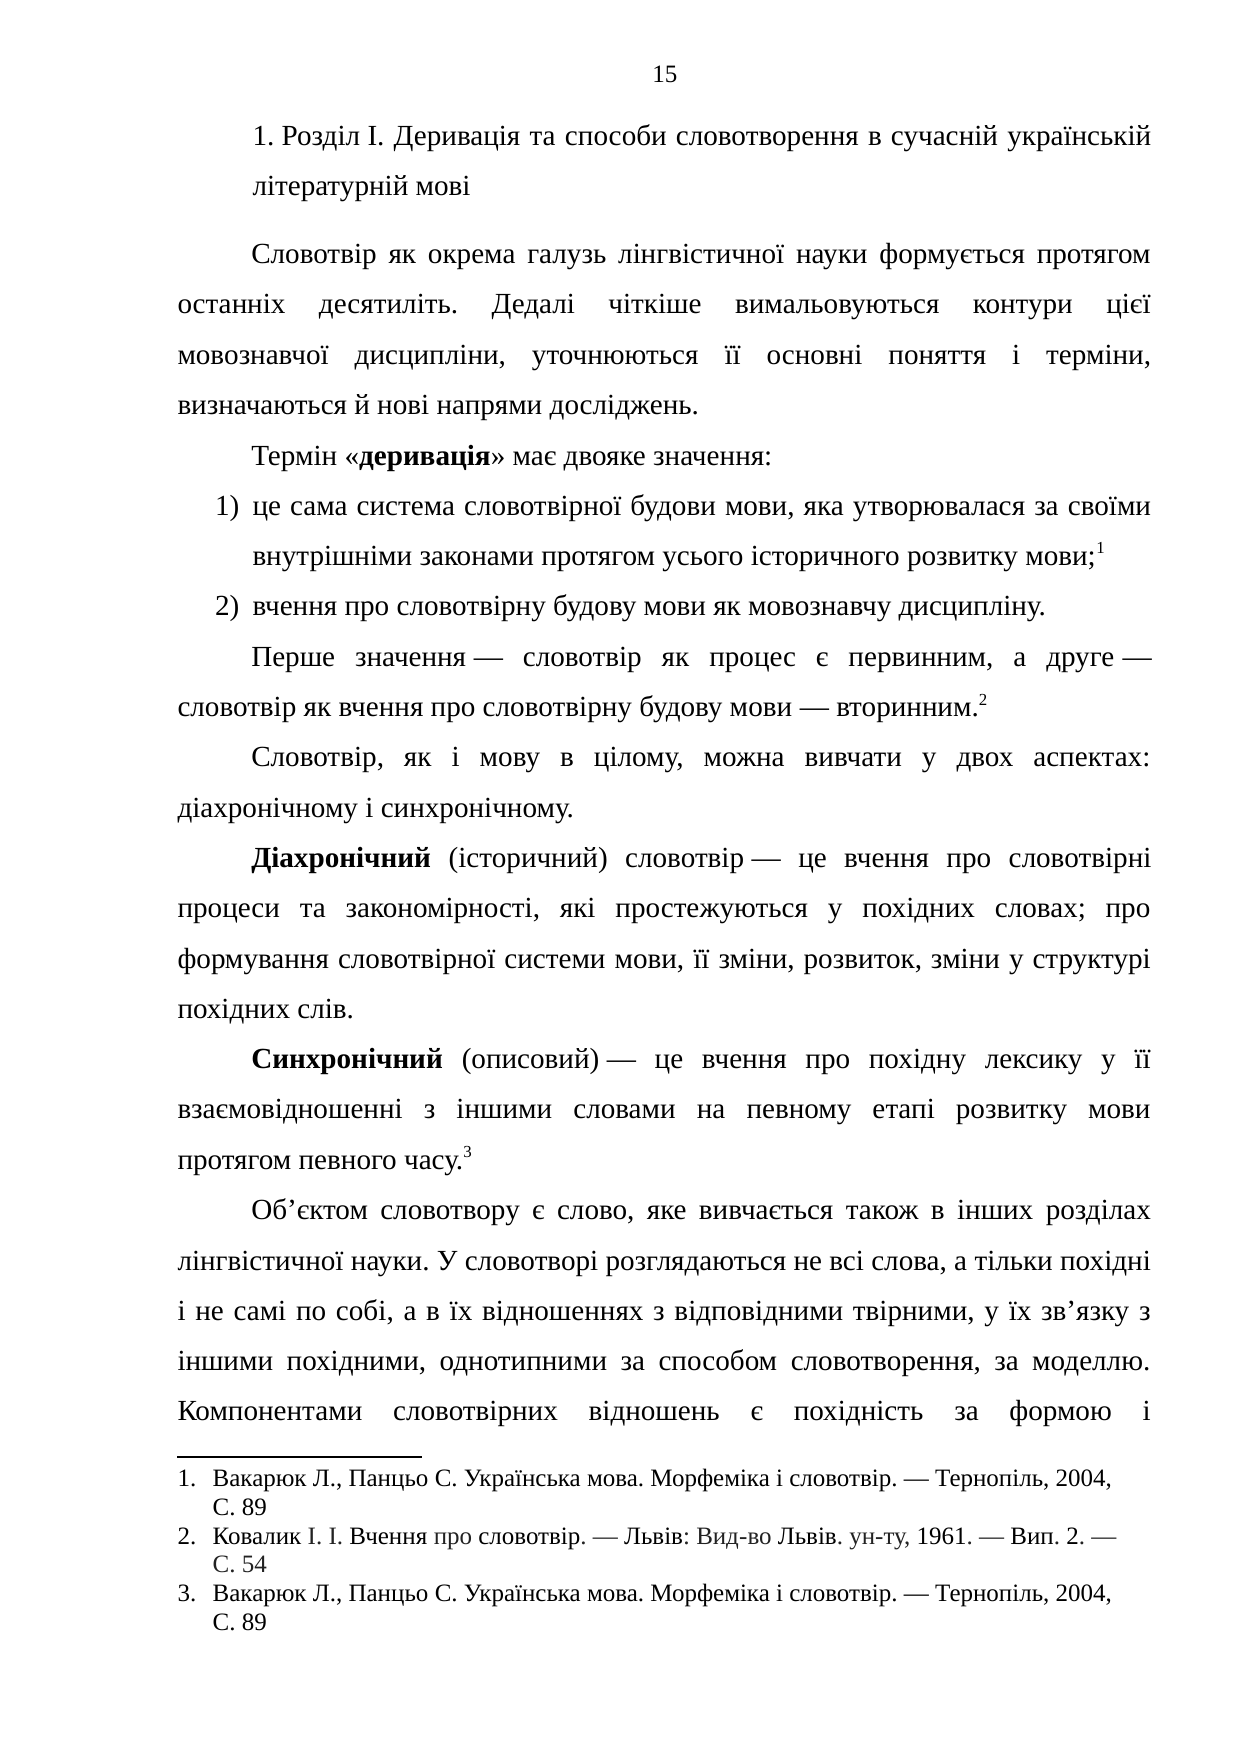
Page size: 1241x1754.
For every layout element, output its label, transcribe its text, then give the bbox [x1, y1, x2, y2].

text Перше значення — словотвір як процес є первинним, а друге — словотвір як вчення про словотвірну будову мови — вторинним. [177, 639, 1152, 723]
list це сама система словотвірної будови мови, яка утворювалася за своїми внутрішніми законами протягом усього історичного розвитку мови; [215, 488, 1152, 572]
subtitle 1. Розділ І. Деривація та способи словотворення в сучасній українській літературній мові [215, 118, 1152, 202]
text Словотвір, як і мову в цілому, можна вивчати у двох аспектах: діахронічному і синхронічному. [177, 739, 1152, 823]
list вчення про словотвірну будову мови як мовознавчу дисципліну. [215, 588, 1152, 622]
list Вакарюк Л., Панцьо С. Українська мова. Морфеміка і словотвір. — Тернопіль, 2004, C. 89 [177, 1463, 1152, 1521]
text Вакарюк Л., Панцьо С. Українська мова. Морфеміка і словотвір. — Тернопіль, 2004, C. 89 [177, 1578, 1152, 1636]
text Термін «деривація» має двояке значення: [177, 438, 1152, 471]
text Словотвір як окрема галузь лінгвістичної науки формується протягом останніх десятиліть. Дедалі чіткіше вимальовуються контури цієї мовознавчої дисципліни, уточнюються її основні поняття і терміни, визначаються й нові напрями досліджень. [177, 236, 1152, 421]
text Синхронічний (описовий) — це вчення про похідну лексику у її взаємовідношенні з іншими словами на певному етапі розвитку мови протягом певного часу. [177, 1041, 1152, 1176]
text Ковалик І. І. Вчення про словотвір. — Львів: Вид‑во Львів. ун‑ту, 1961. — Вип. 2. —С. 54 [177, 1521, 1152, 1578]
text Діахронічний (історичний) словотвір — це вчення про словотвірні процеси та закономірності, які простежуються у похідних словах; про формування словотвірної системи мови, її зміни, розвиток, зміни у структурі похідних слів. [177, 840, 1152, 1024]
text Об’єктом словотвору є слово, яке вивчається також в інших розділах лінгвістичної науки. У словотворі розглядаються не всі слова, а тільки похідні і не самі по собі, а в їх відношеннях з відповідними твірними, у їх зв’язку з іншими похідними, однотипними за способом словотворення, за моделлю. Компонентами словотвірних відношень є похідність за формою і [177, 1192, 1152, 1427]
